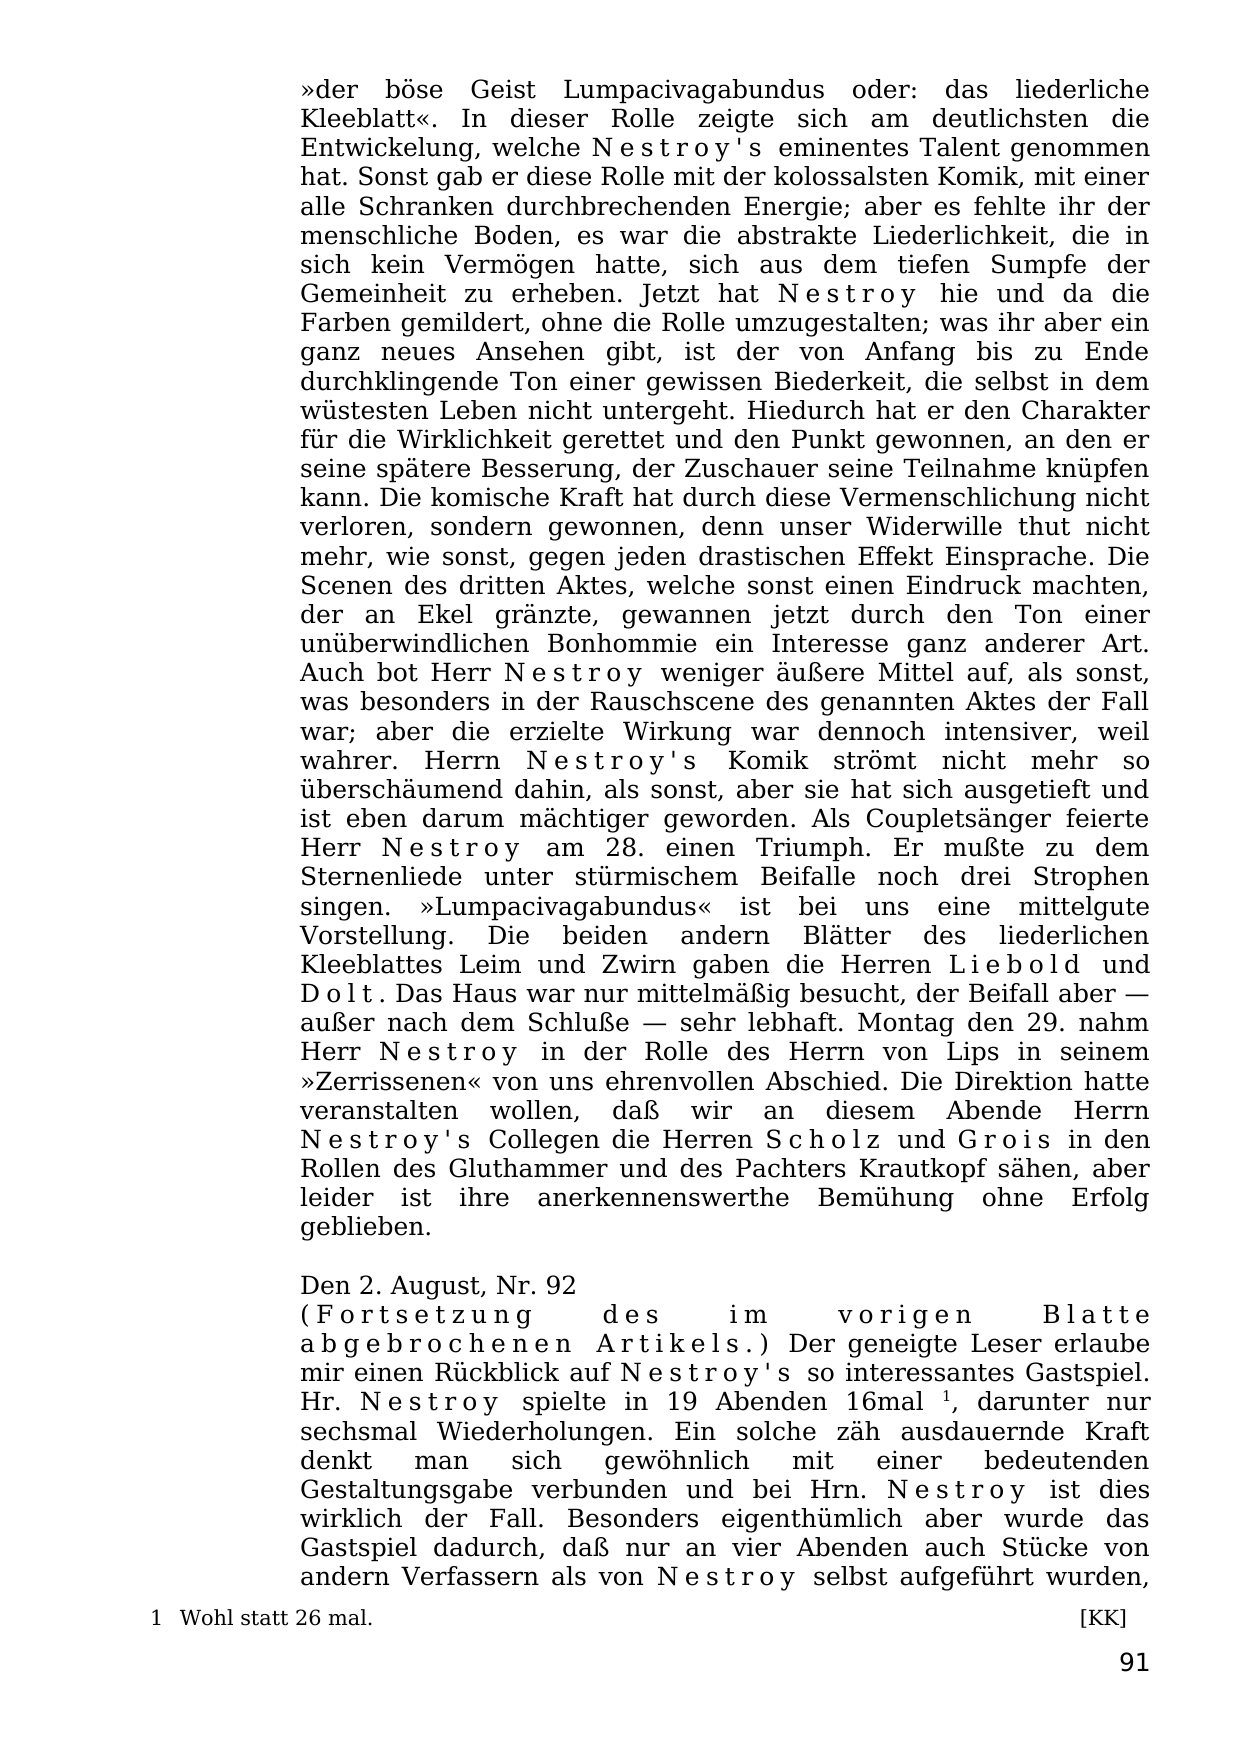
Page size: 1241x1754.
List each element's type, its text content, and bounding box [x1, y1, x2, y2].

text »der böse Geist Lumpacivagabundus oder: das liederliche Kleeblatt«. In dieser Rolle zeigte sich am deutlichsten die Entwickelung, welche Nestroy's eminentes Talent genommen hat. Sonst gab er diese Rolle mit der kolossalsten Komik, mit einer alle Schranken durchbrechenden Energie; aber es fehlte ihr der menschliche Boden, es war die abstrakte Liederlichkeit, die in sich kein Vermögen hatte, sich aus dem tiefen Sumpfe der Gemeinheit zu erheben. Jetzt hat Nestroy hie und da die Farben gemildert, ohne die Rolle umzugestalten; was ihr aber ein ganz neues Ansehen gibt, ist der von Anfang bis zu Ende durchklingende Ton einer gewissen Biederkeit, die selbst in dem wüstesten Leben nicht untergeht. Hiedurch hat er den Charakter für die Wirklichkeit gerettet und den Punkt gewonnen, an den er seine spätere Besserung, der Zuschauer seine Teilnahme knüpfen kann. Die komische Kraft hat durch diese Vermenschlichung nicht verloren, sondern gewonnen, denn unser Widerwille thut nicht mehr, wie sonst, gegen jeden drastischen Effekt Einsprache. Die Scenen des dritten Aktes, welche sonst einen Eindruck machten, der an Ekel gränzte, gewannen jetzt durch den Ton einer unüberwindlichen Bonhommie ein Interesse ganz anderer Art. Auch bot Herr Nestroy weniger äußere Mittel auf, als sonst, was besonders in der Rauschscene des genannten Aktes der Fall war; aber die erzielte Wirkung war dennoch intensiver, weil wahrer. Herrn Nestroy's Komik strömt nicht mehr so überschäumend dahin, als sonst, aber sie hat sich ausgetieft und ist eben darum mächtiger geworden. Als Coupletsänger feierte Herr Nestroy am 28. einen Triumph. Er mußte zu dem Sternenliede unter stürmischem Beifalle noch drei Strophen singen. »Lumpacivagabundus« ist bei uns eine mittelgute Vorstellung. Die beiden andern Blätter des liederlichen Kleeblattes Leim und Zwirn gaben die Herren Liebold und Dolt. Das Haus war nur mittelmäßig besucht, der Beifall aber — außer nach dem Schluße — sehr lebhaft. Montag den 29. nahm Herr Nestroy in der Rolle des Herrn von Lips in seinem »Zerrissenen« von uns ehrenvollen Abschied. Die Direktion hatte veranstalten wollen, daß wir an diesem Abende Herrn Nestroy's Collegen die Herren Scholz und Grois in den Rollen des Gluthammer und des Pachters Krautkopf sähen, aber leider ist ihre anerkennenswerthe Bemühung ohne Erfolg geblieben. [300, 75, 1151, 1242]
text (Fortsetzung des im vorigen Blatte abgebrochenen Artikels.) Der geneigte Leser erlaube mir einen Rückblick auf Nestroy's so interessantes Gastspiel. Hr. Nestroy spielte in 19 Abenden 16mal , darunter nur sechsmal Wiederholungen. Ein solche zäh ausdauernde Kraft denkt man sich gewöhnlich mit einer bedeutenden Gestaltungsgabe verbunden und bei Hrn. Nestroy ist dies wirklich der Fall. Besonders eigenthümlich aber wurde das Gastspiel dadurch, daß nur an vier Abenden auch Stücke von andern Verfassern als von Nestroy selbst aufgeführt wurden, [300, 1300, 1151, 1592]
text Wohl statt 26 mal. [KK] [150, 1606, 1151, 1631]
text Den 2. August, Nr. 92 [300, 1271, 1151, 1300]
